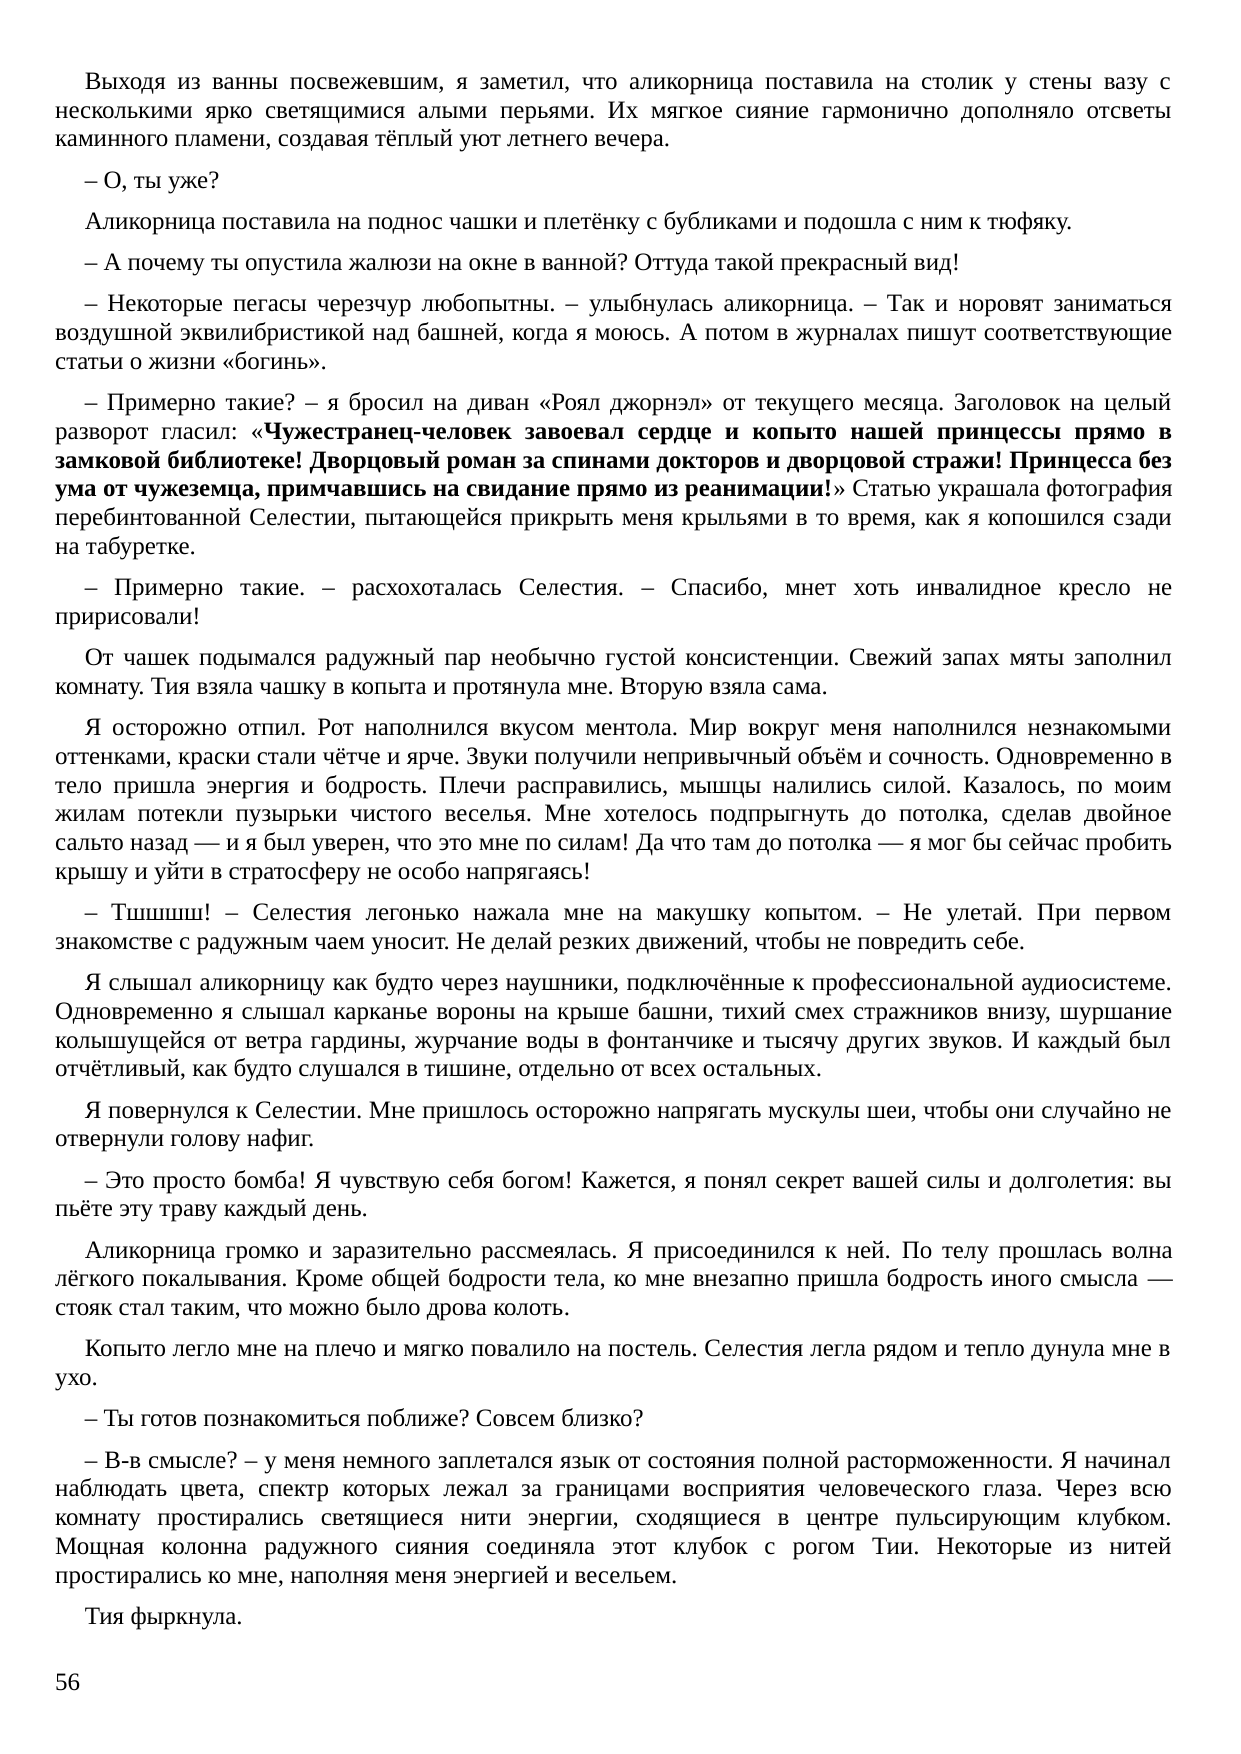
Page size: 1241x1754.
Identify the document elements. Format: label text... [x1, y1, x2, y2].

text Я повернулся к Селестии. Мне пришлось осторожно напрягать мускулы шеи, чтобы они случайно не отвернули голову нафиг. [55, 1095, 1173, 1152]
text От чашек подымался радужный пар необычно густой консистенции. Свежий запах мяты заполнил комнату. Тия взяла чашку в копыта и протянула мне. Вторую взяла сама. [55, 642, 1173, 700]
text – Некоторые пегасы черезчур любопытны. – улыбнулась аликорница. – Так и норовят заниматься воздушной эквилибристикой над башней, когда я моюсь. А потом в журналах пишут соответствующие статьи о жизни «богинь». [55, 288, 1173, 375]
text – Примерно такие. – расхохоталась Селестия. – Спасибо, мнет хоть инвалидное кресло не пририсовали! [55, 572, 1173, 630]
text Тия фыркнула. [55, 1601, 1173, 1630]
text – Это просто бомба! Я чувствую себя богом! Кажется, я понял секрет вашей силы и долголетия: вы пьёте эту траву каждый день. [55, 1165, 1173, 1222]
text Я слышал аликорницу как будто через наушники, подключённые к профессиональной аудиосистеме. Одновременно я слышал карканье вороны на крыше башни, тихий смех стражников внизу, шуршание колышущейся от ветра гардины, журчание воды в фонтанчике и тысячу других звуков. И каждый был отчётливый, как будто слушался в тишине, отдельно от всех остальных. [55, 967, 1173, 1082]
text – Ты готов познакомиться поближе? Совсем близко? [55, 1403, 1173, 1432]
text Копыто легло мне на плечо и мягко повалило на постель. Селестия легла рядом и тепло дунула мне в ухо. [55, 1333, 1173, 1391]
text Выходя из ванны посвежевшим, я заметил, что аликорница поставила на столик у стены вазу с несколькими ярко светящимися алыми перьями. Их мягкое сияние гармонично дополняло отсветы каминного пламени, создавая тёплый уют летнего вечера. [55, 66, 1173, 152]
text – Примерно такие? – я бросил на диван «Роял джорнэл» от текущего месяца. Заголовок на целый разворот гласил: «Чужестранец-человек завоевал сердце и копыто нашей принцессы прямо в замковой библиотеке! Дворцовый роман за спинами докторов и дворцовой стражи! Принцесса без ума от чужеземца, примчавшись на свидание прямо из реанимации!» Статью украшала фотография перебинтованной Селестии, пытающейся прикрыть меня крыльями в то время, как я копошился сзади на табуретке. [55, 387, 1173, 560]
text Аликорница громко и заразительно рассмеялась. Я присоединился к ней. По телу прошлась волна лёгкого покалывания. Кроме общей бодрости тела, ко мне внезапно пришла бодрость иного смысла — стояк стал таким, что можно было дрова колоть. [55, 1235, 1173, 1321]
text Я осторожно отпил. Рот наполнился вкусом ментола. Мир вокруг меня наполнился незнакомыми оттенками, краски стали чётче и ярче. Звуки получили непривычный объём и сочность. Одновременно в тело пришла энергия и бодрость. Плечи расправились, мышцы налились силой. Казалось, по моим жилам потекли пузырьки чистого веселья. Мне хотелось подпрыгнуть до потолка, сделав двойное сальто назад — и я был уверен, что это мне по силам! Да что там до потолка — я мог бы сейчас пробить крышу и уйти в стратосферу не особо напрягаясь! [55, 712, 1173, 885]
text – В-в смысле? – у меня немного заплетался язык от состояния полной расторможенности. Я начинал наблюдать цвета, спектр которых лежал за границами восприятия человеческого глаза. Через всю комнату простирались светящиеся нити энергии, сходящиеся в центре пульсирующим клубком. Мощная колонна радужного сияния соединяла этот клубок с рогом Тии. Некоторые из нитей простирались ко мне, наполняя меня энергией и весельем. [55, 1445, 1173, 1588]
text – Тшшшш! – Селестия легонько нажала мне на макушку копытом. – Не улетай. При первом знакомстве с радужным чаем уносит. Не делай резких движений, чтобы не повредить себе. [55, 897, 1173, 955]
text – А почему ты опустила жалюзи на окне в ванной? Оттуда такой прекрасный вид! [55, 247, 1173, 276]
text Аликорница поставила на поднос чашки и плетёнку с бубликами и подошла с ним к тюфяку. [55, 206, 1173, 235]
text – О, ты уже? [55, 165, 1173, 193]
